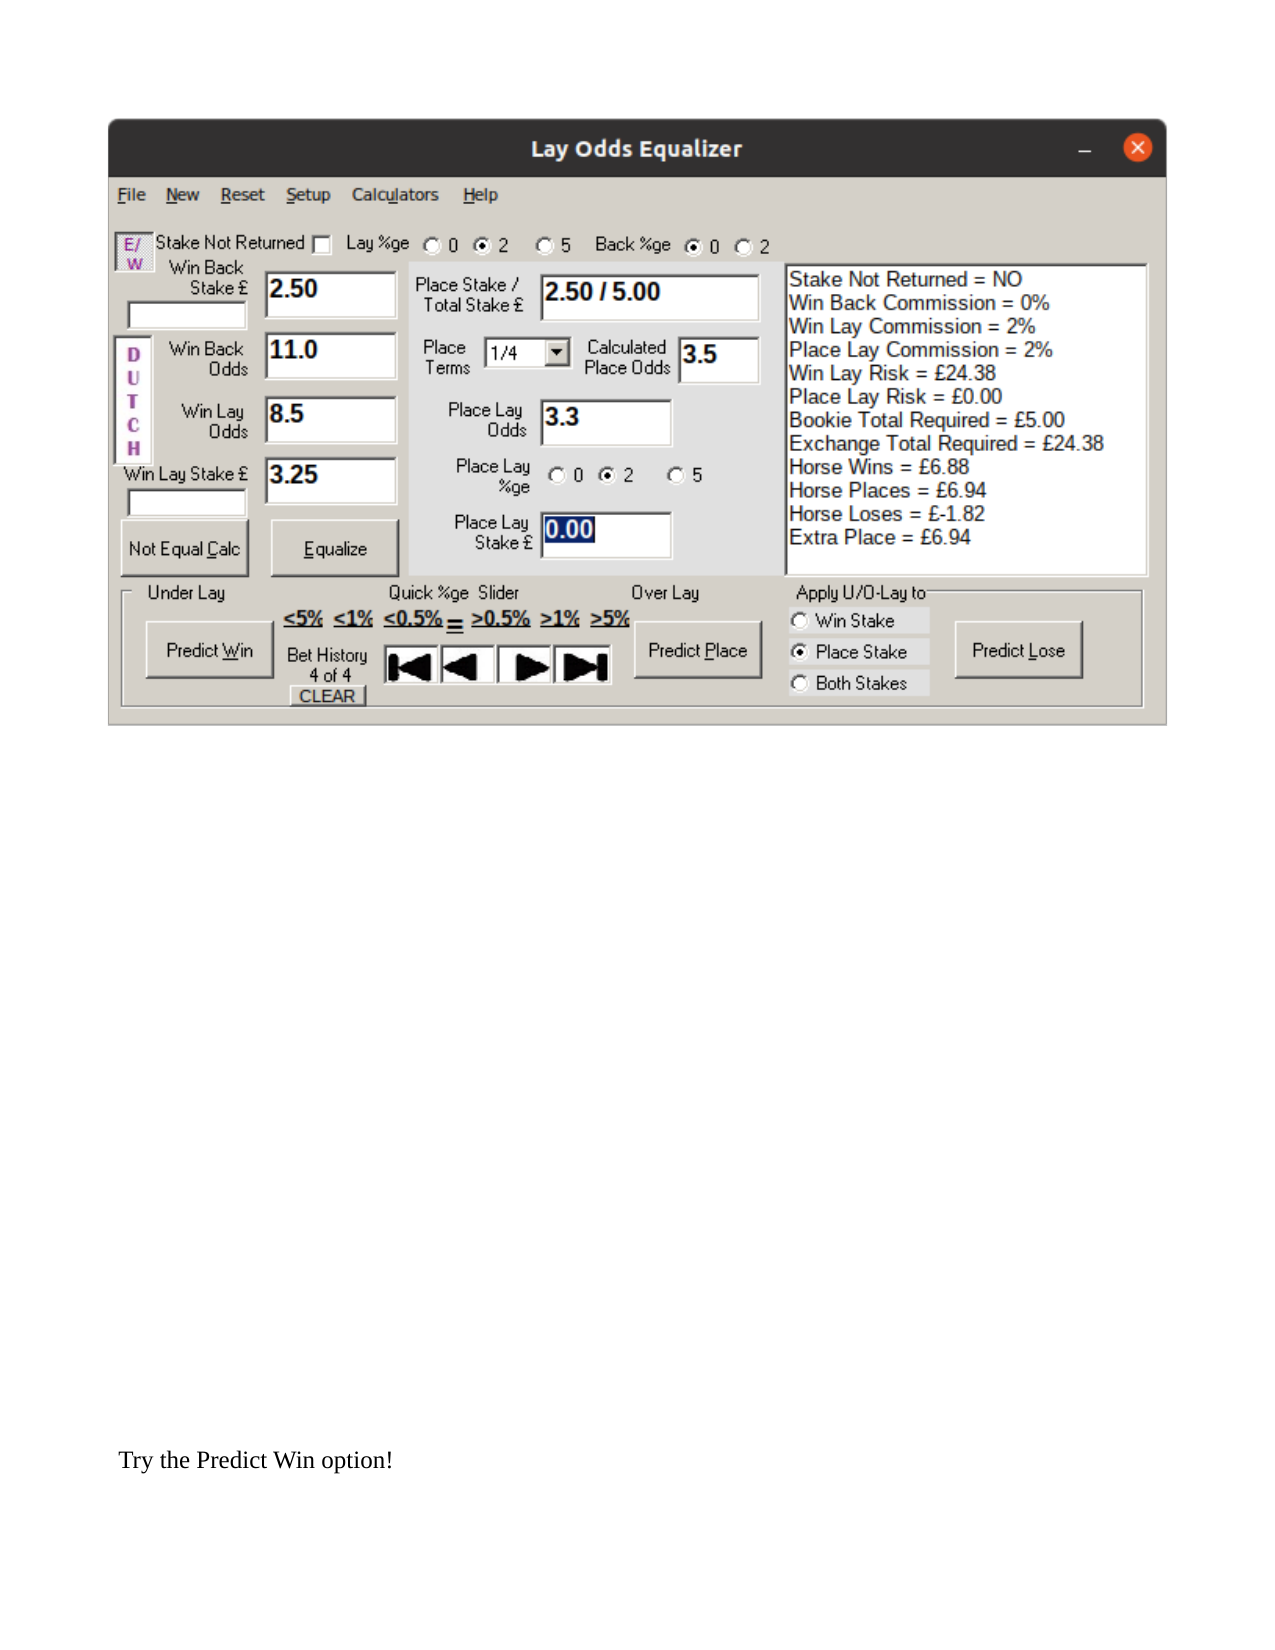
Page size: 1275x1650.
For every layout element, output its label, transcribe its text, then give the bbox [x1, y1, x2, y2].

picture [107, 118, 1168, 726]
text Try the Predict Win option! [118, 1445, 1157, 1473]
